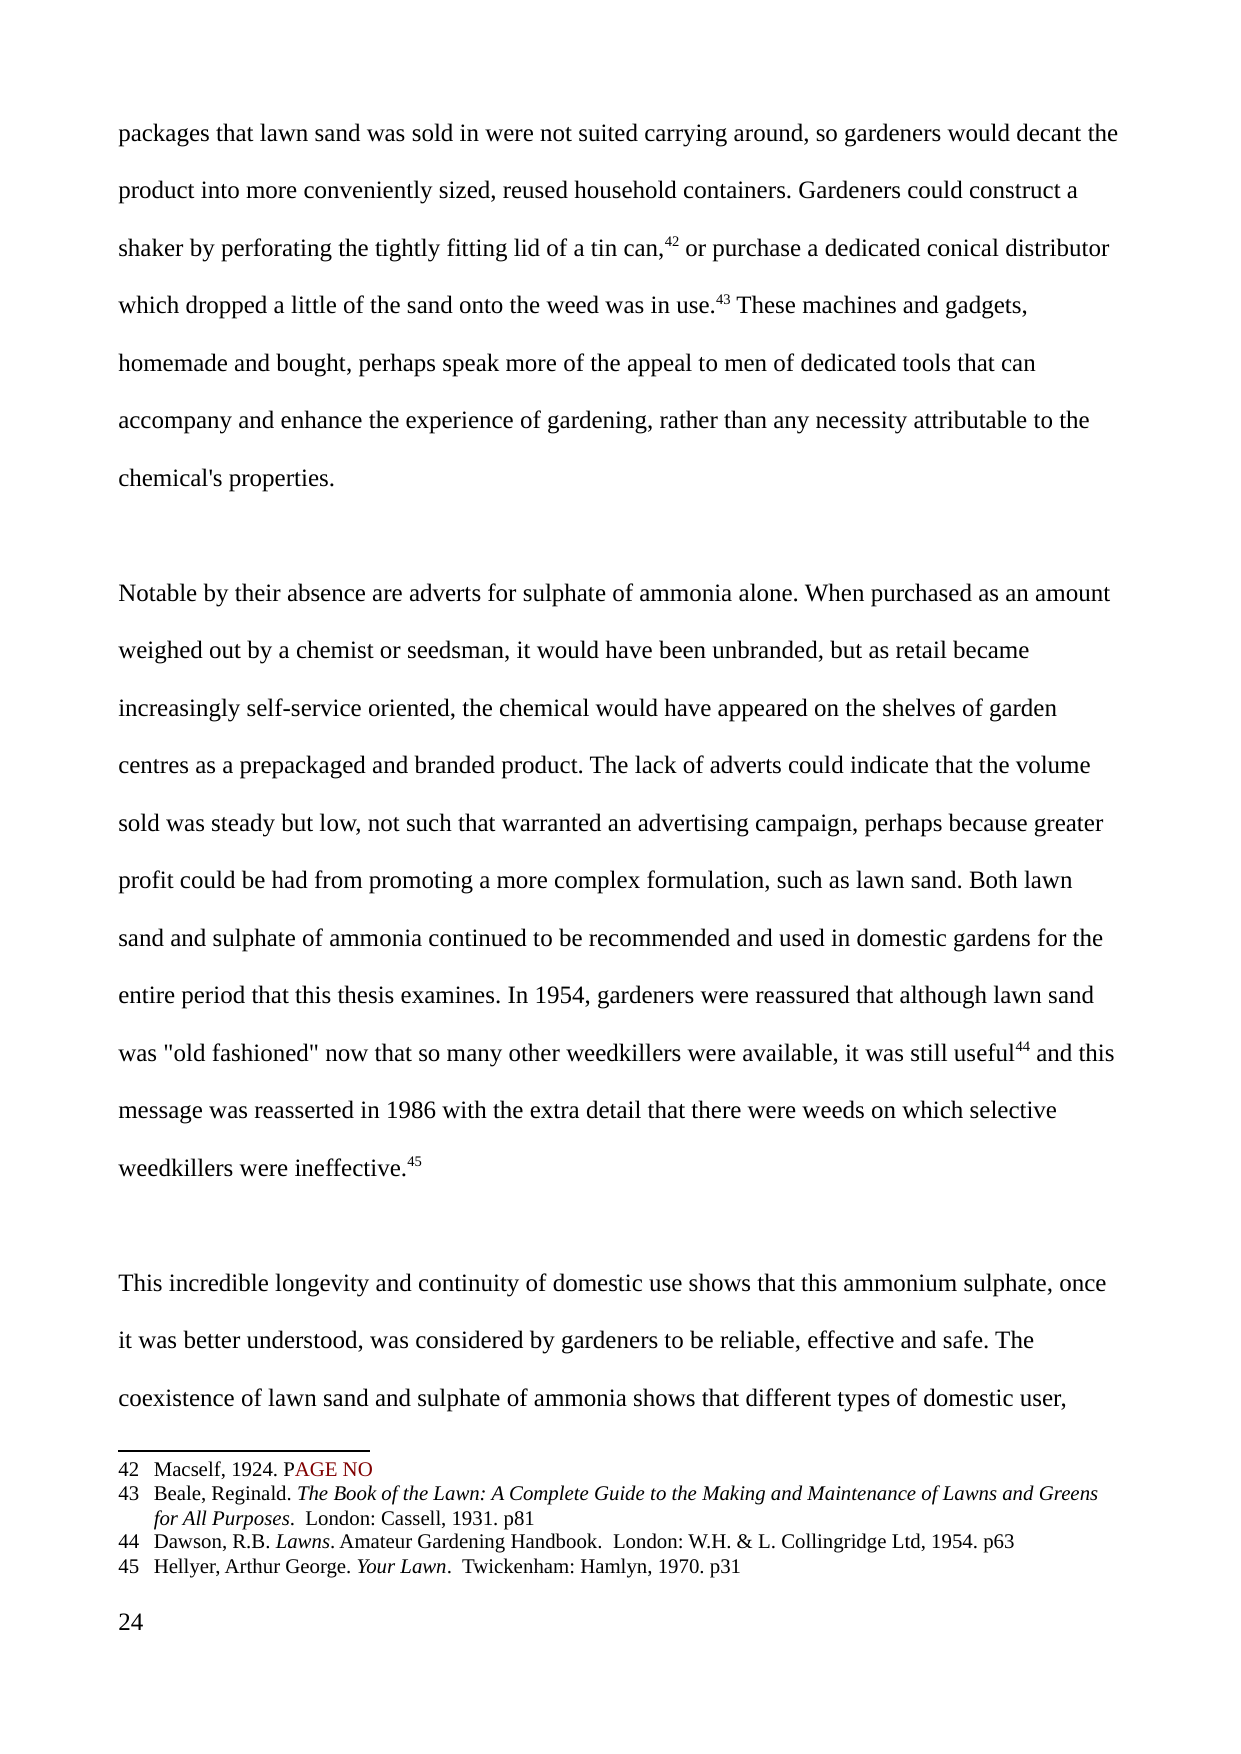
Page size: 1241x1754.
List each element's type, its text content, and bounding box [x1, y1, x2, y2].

text Beale, Reginald. The Book of the Lawn: A Complete Guide to the Making and Maintenance of Lawns and Greens for All Purposes. London: Cassell, 1931. p81 [118, 1481, 1122, 1529]
text Macself, 1924. PAGE NO [118, 1457, 1122, 1481]
text packages that lawn sand was sold in were not suited carrying around, so gardeners would decant the product into more conveniently sized, reused household containers. Gardeners could construct a shaker by perforating the tightly fitting lid of a tin can, or purchase a dedicated conical distributor which dropped a little of the sand onto the weed was in use. These machines and gadgets, homemade and bought, perhaps speak more of the appeal to men of dedicated tools that can accompany and enhance the experience of gardening, rather than any necessity attributable to the chemical's properties. [118, 118, 1122, 492]
text Notable by their absence are adverts for sulphate of ammonia alone. When purchased as an amount weighed out by a chemist or seedsman, it would have been unbranded, but as retail became increasingly self-service oriented, the chemical would have appeared on the shelves of garden centres as a prepackaged and branded product. The lack of adverts could indicate that the volume sold was steady but low, not such that warranted an advertising campaign, perhaps because greater profit could be had from promoting a more complex formulation, such as lawn sand. Both lawn sand and sulphate of ammonia continued to be recommended and used in domestic gardens for the entire period that this thesis examines. In 1954, gardeners were reassured that although lawn sand was "old fashioned" now that so many other weedkillers were available, it was still useful and this message was reasserted in 1986 with the extra detail that there were weeds on which selective weedkillers were ineffective. [118, 578, 1122, 1182]
text Dawson, R.B. Lawns. Amateur Gardening Handbook. London: W.H. & L. Collingridge Ltd, 1954. p63 [118, 1529, 1122, 1553]
text This incredible longevity and continuity of domestic use shows that this ammonium sulphate, once it was better understood, was considered by gardeners to be reliable, effective and safe. The coexistence of lawn sand and sulphate of ammonia shows that different types of domestic user, [118, 1268, 1122, 1412]
text Hellyer, Arthur George. Your Lawn. Twickenham: Hamlyn, 1970. p31 [118, 1553, 1122, 1578]
